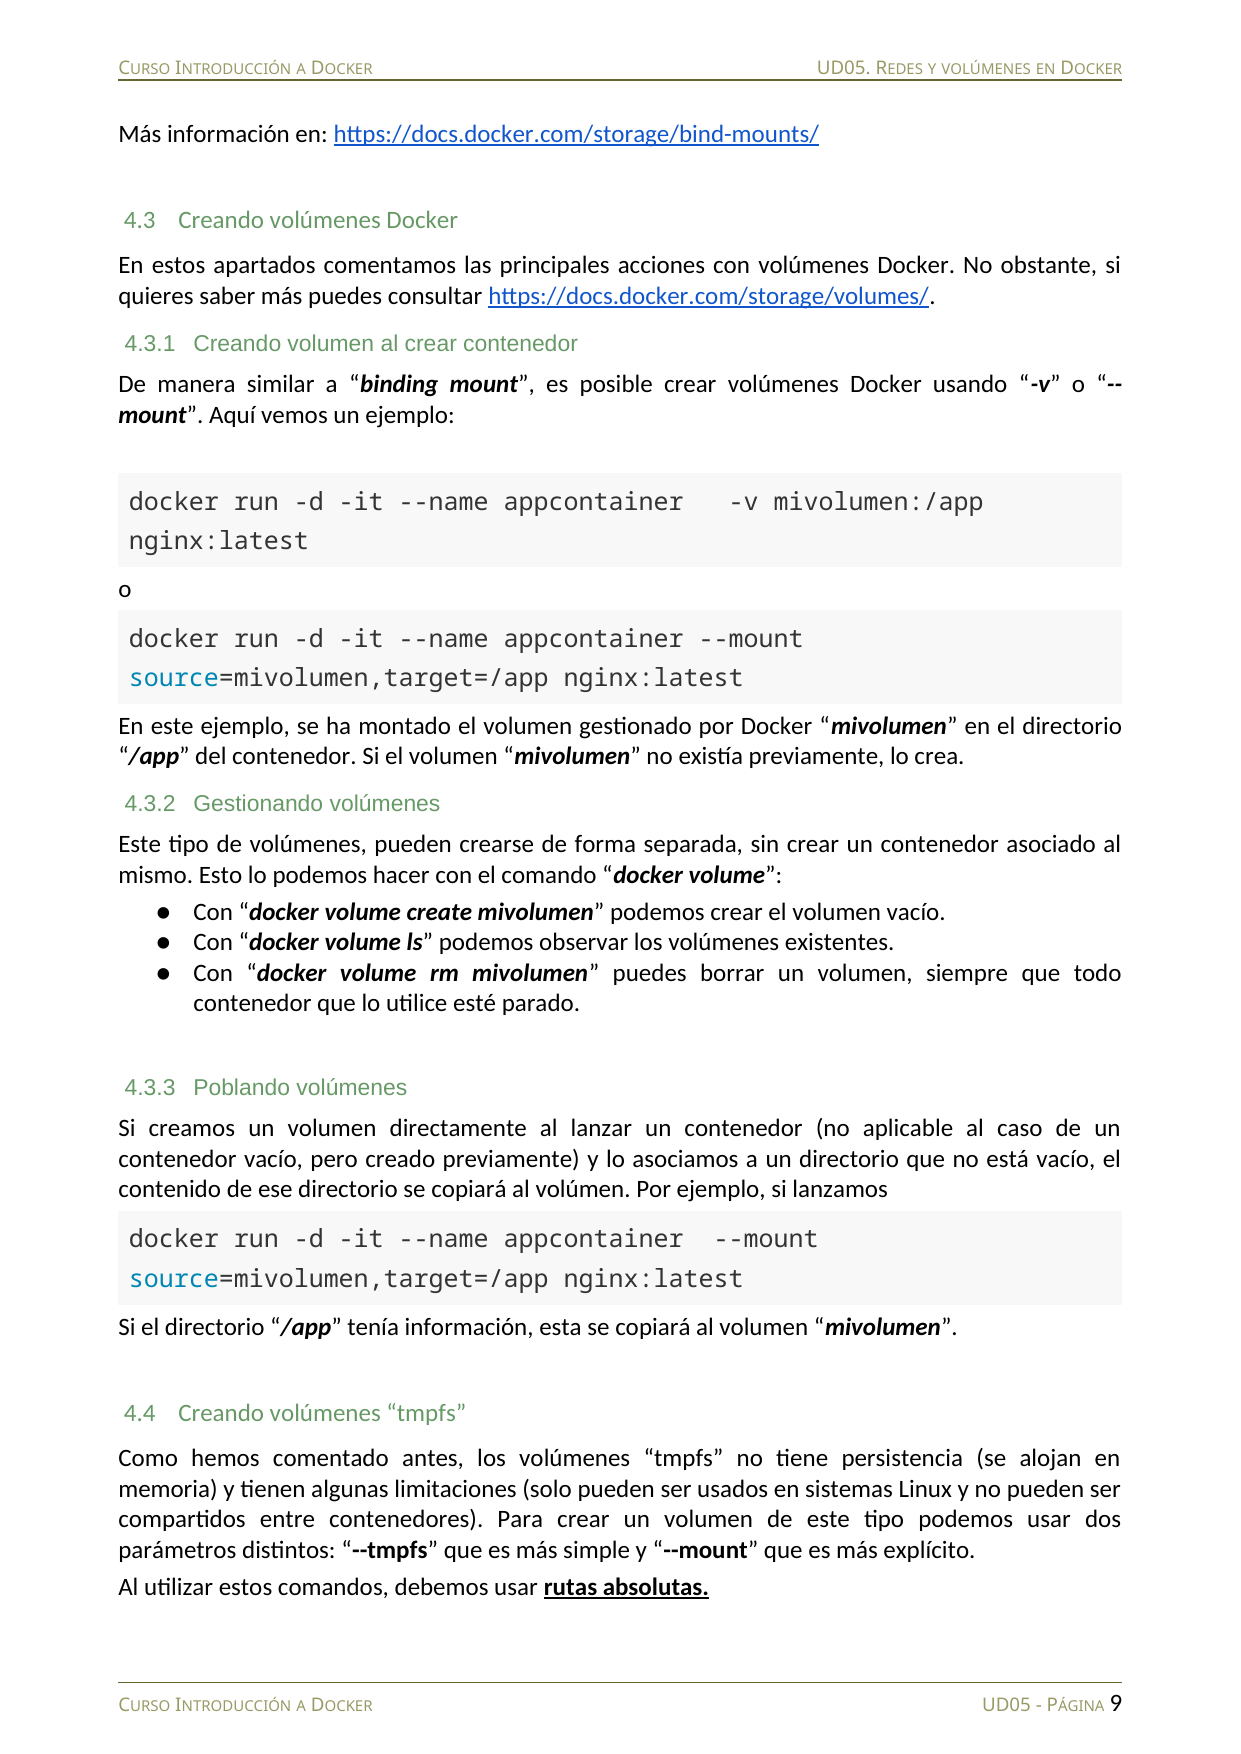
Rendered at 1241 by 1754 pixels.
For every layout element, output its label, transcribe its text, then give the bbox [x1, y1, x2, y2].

text Al utilizar estos comandos, debemos usar rutas absolutas. [118, 1571, 1122, 1601]
text Si el directorio “/app” tenía información, esta se copiará al volumen “mivolumen”. [118, 1311, 1122, 1341]
table_header docker run -d -it --name appcontainer --mount source=mivolumen,target=/app nginx:latest [118, 1211, 1122, 1305]
list Con “docker volume ls” podemos observar los volúmenes existentes. [156, 926, 1122, 957]
subtitle Creando volúmenes Docker [118, 204, 1122, 235]
list Con “docker volume rm mivolumen” puedes borrar un volumen, siempre que todo contenedor que lo utilice esté parado. [156, 957, 1122, 1018]
subtitle Creando volúmenes “tmpfs” [118, 1397, 1122, 1427]
text Este tipo de volúmenes, pueden crearse de forma separada, sin crear un contenedor asociado al mismo. Esto lo podemos hacer con el comando “docker volume”: [118, 828, 1122, 889]
text Si creamos un volumen directamente al lanzar un contenedor (no aplicable al caso de un contenedor vacío, pero creado previamente) y lo asociamos a un directorio que no está vacío, el contenido de ese directorio se copiará al volúmen. Por ejemplo, si lanzamos [118, 1113, 1122, 1204]
text En este ejemplo, se ha montado el volumen gestionado por Docker “mivolumen” en el directorio “/app” del contenedor. Si el volumen “mivolumen” no existía previamente, lo crea. [118, 710, 1122, 771]
subtitle Poblando volúmenes [118, 1074, 1122, 1100]
text En estos apartados comentamos las principales acciones con volúmenes Docker. No obstante, si quieres saber más puedes consultar https://docs.docker.com/storage/volumes/. [118, 250, 1122, 311]
subtitle Gestionando volúmenes [118, 790, 1122, 816]
list Con “docker volume create mivolumen” podemos crear el volumen vacío. [156, 896, 1122, 926]
text Más información en: https://docs.docker.com/storage/bind-mounts/ [118, 118, 1122, 148]
table_header docker run -d -it --name appcontainer --mount source=mivolumen,target=/app nginx:latest [118, 610, 1122, 704]
text De manera similar a “binding mount”, es posible crear volúmenes Docker usando “-v” o “--mount”. Aquí vemos un ejemplo: [118, 368, 1122, 429]
text o [118, 573, 1122, 603]
text Como hemos comentado antes, los volúmenes “tmpfs” no tiene persistencia (se alojan en memoria) y tienen algunas limitaciones (solo pueden ser usados en sistemas Linux y no pueden ser compartidos entre contenedores). Para crear un volumen de este tipo podemos usar dos parámetros distintos: “--tmpfs” que es más simple y “--mount” que es más explícito. [118, 1442, 1122, 1564]
table_header docker run -d -it --name appcontainer -v mivolumen:/app nginx:latest [118, 473, 1122, 567]
subtitle Creando volumen al crear contenedor [118, 329, 1122, 356]
